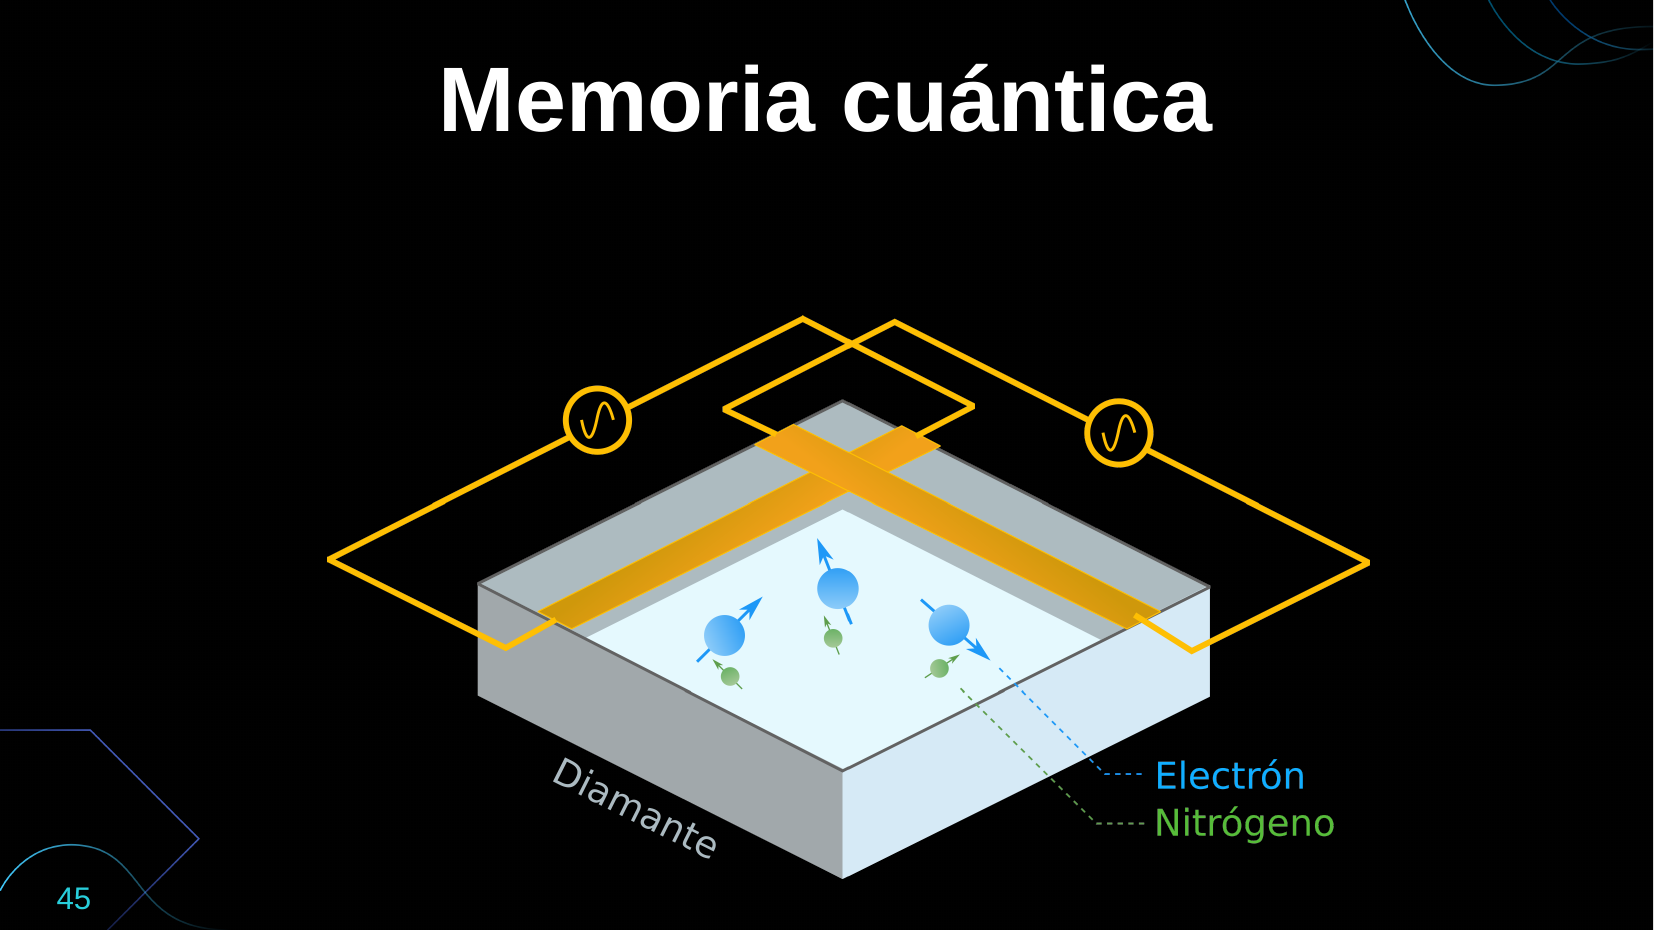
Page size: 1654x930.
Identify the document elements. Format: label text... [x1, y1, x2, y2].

picture [0, 0, 1654, 930]
text_box Memoria cuántica [424, 40, 1229, 159]
text_box [42, 873, 215, 930]
